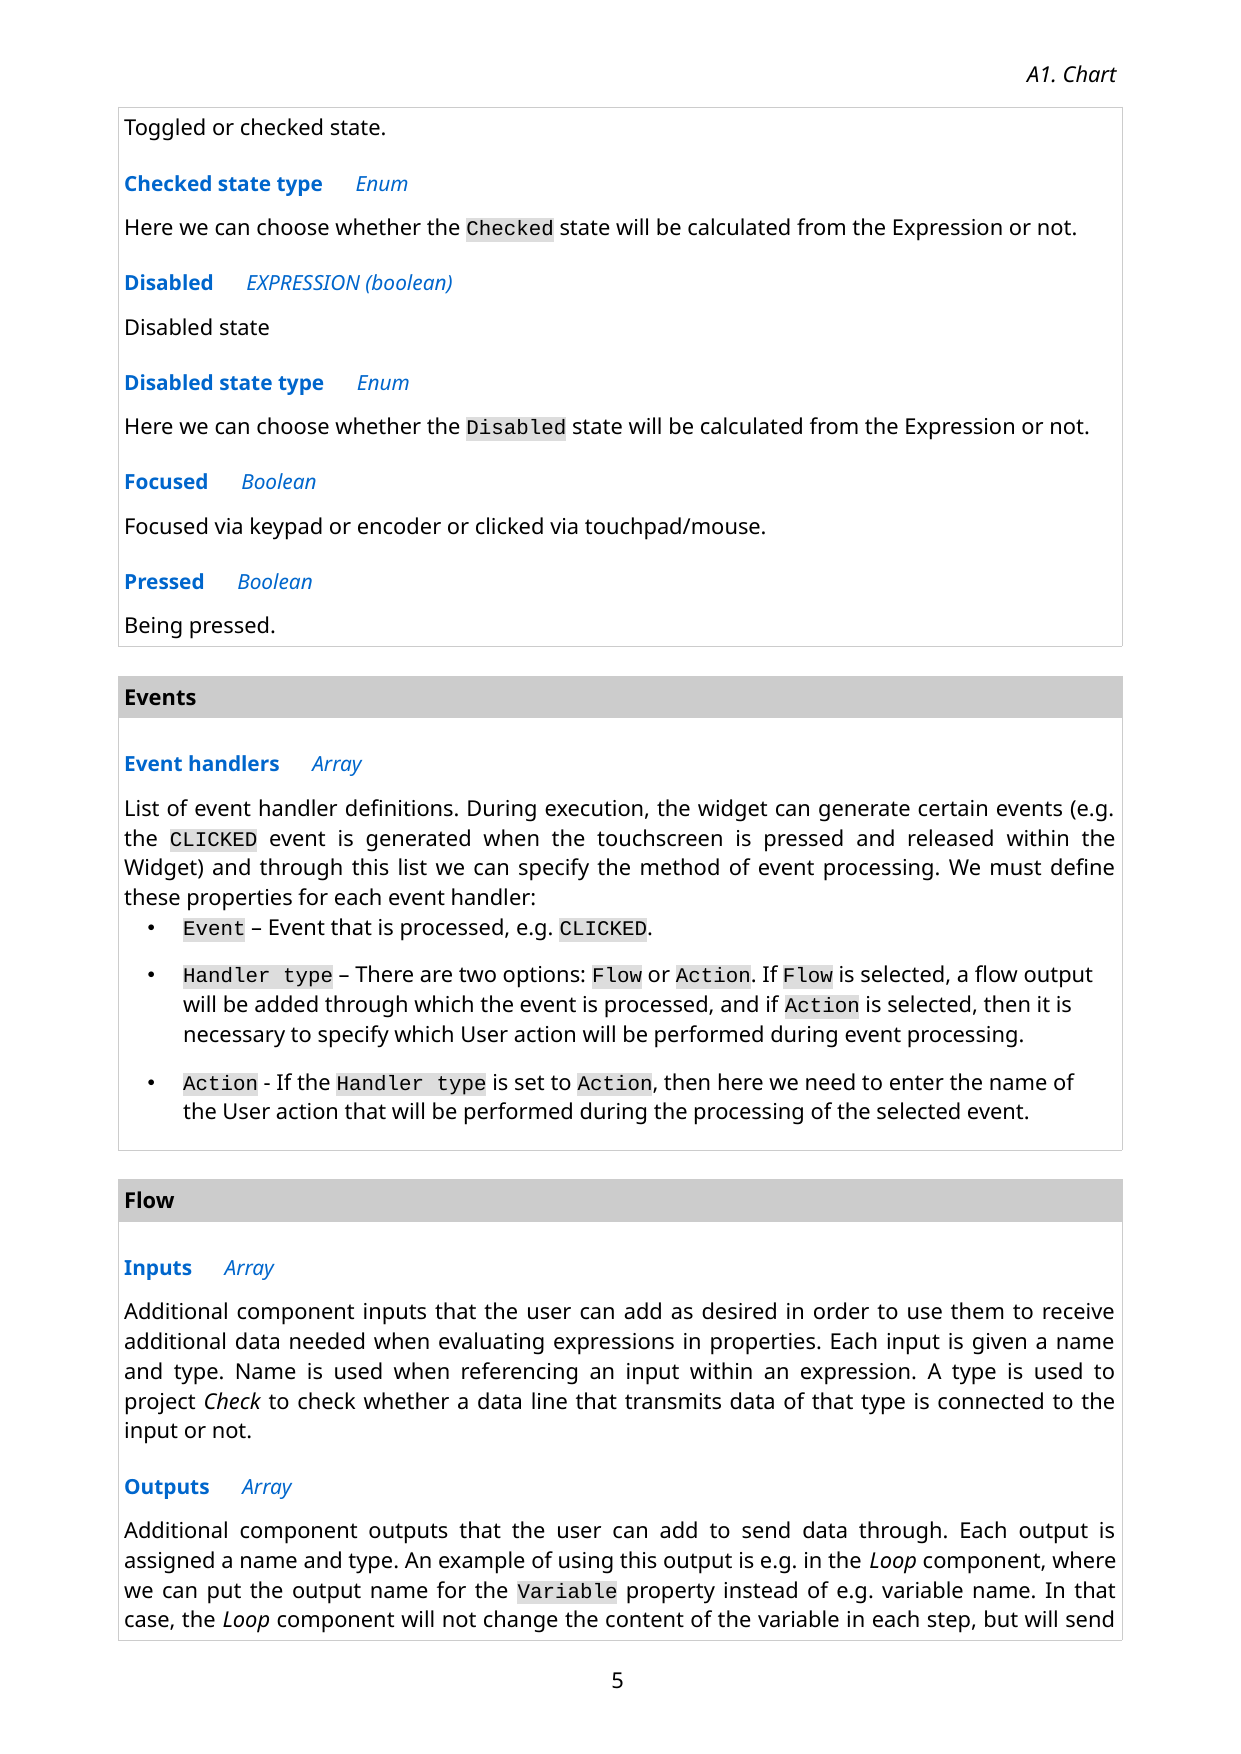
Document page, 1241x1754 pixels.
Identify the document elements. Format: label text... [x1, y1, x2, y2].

table_cell Event handlers Array List of event handler definitions. During execution, the widget can generate certain events (e.g. the CLICKED event is generated when the touchscreen is pressed and released within the Widget) and through this list we can specify the method of event processing. We must define these properties for each event handler: Event – Event that is processed, e.g. CLICKED. Handler type – There are two options: Flow or Action. If Flow is selected, a flow output will be added through which the event is processed, and if Action is selected, then it is necessary to specify which User action will be performed during event processing. Action - If the Handler type is set to Action, then here we need to enter the name of the User action that will be performed during the processing of the selected event. [119, 718, 1122, 1149]
table_cell Inputs Array Additional component inputs that the user can add as desired in order to use them to receive additional data needed when evaluating expressions in properties. Each input is given a name and type. Name is used when referencing an input within an expression. A type is used to project Check to check whether a data line that transmits data of that type is connected to the input or not. Outputs Array Additional component outputs that the user can add to send data through. Each output is assigned a name and type. An example of using this output is e.g. in the Loop component, where we can put the output name for the Variable property instead of e.g. variable name. In that case, the Loop component will not change the content of the variable in each step, but will send [119, 1222, 1122, 1640]
table_cell Toggled or checked state. Checked state type Enum Here we can choose whether the Checked state will be calculated from the Expression or not. Disabled EXPRESSION (boolean) Disabled state Disabled state type Enum Here we can choose whether the Disabled state will be calculated from the Expression or not. Focused Boolean Focused via keypad or encoder or clicked via touchpad/mouse. Pressed Boolean Being pressed. [119, 108, 1122, 646]
table_header Flow [119, 1180, 1122, 1221]
table_header Events [119, 677, 1122, 717]
